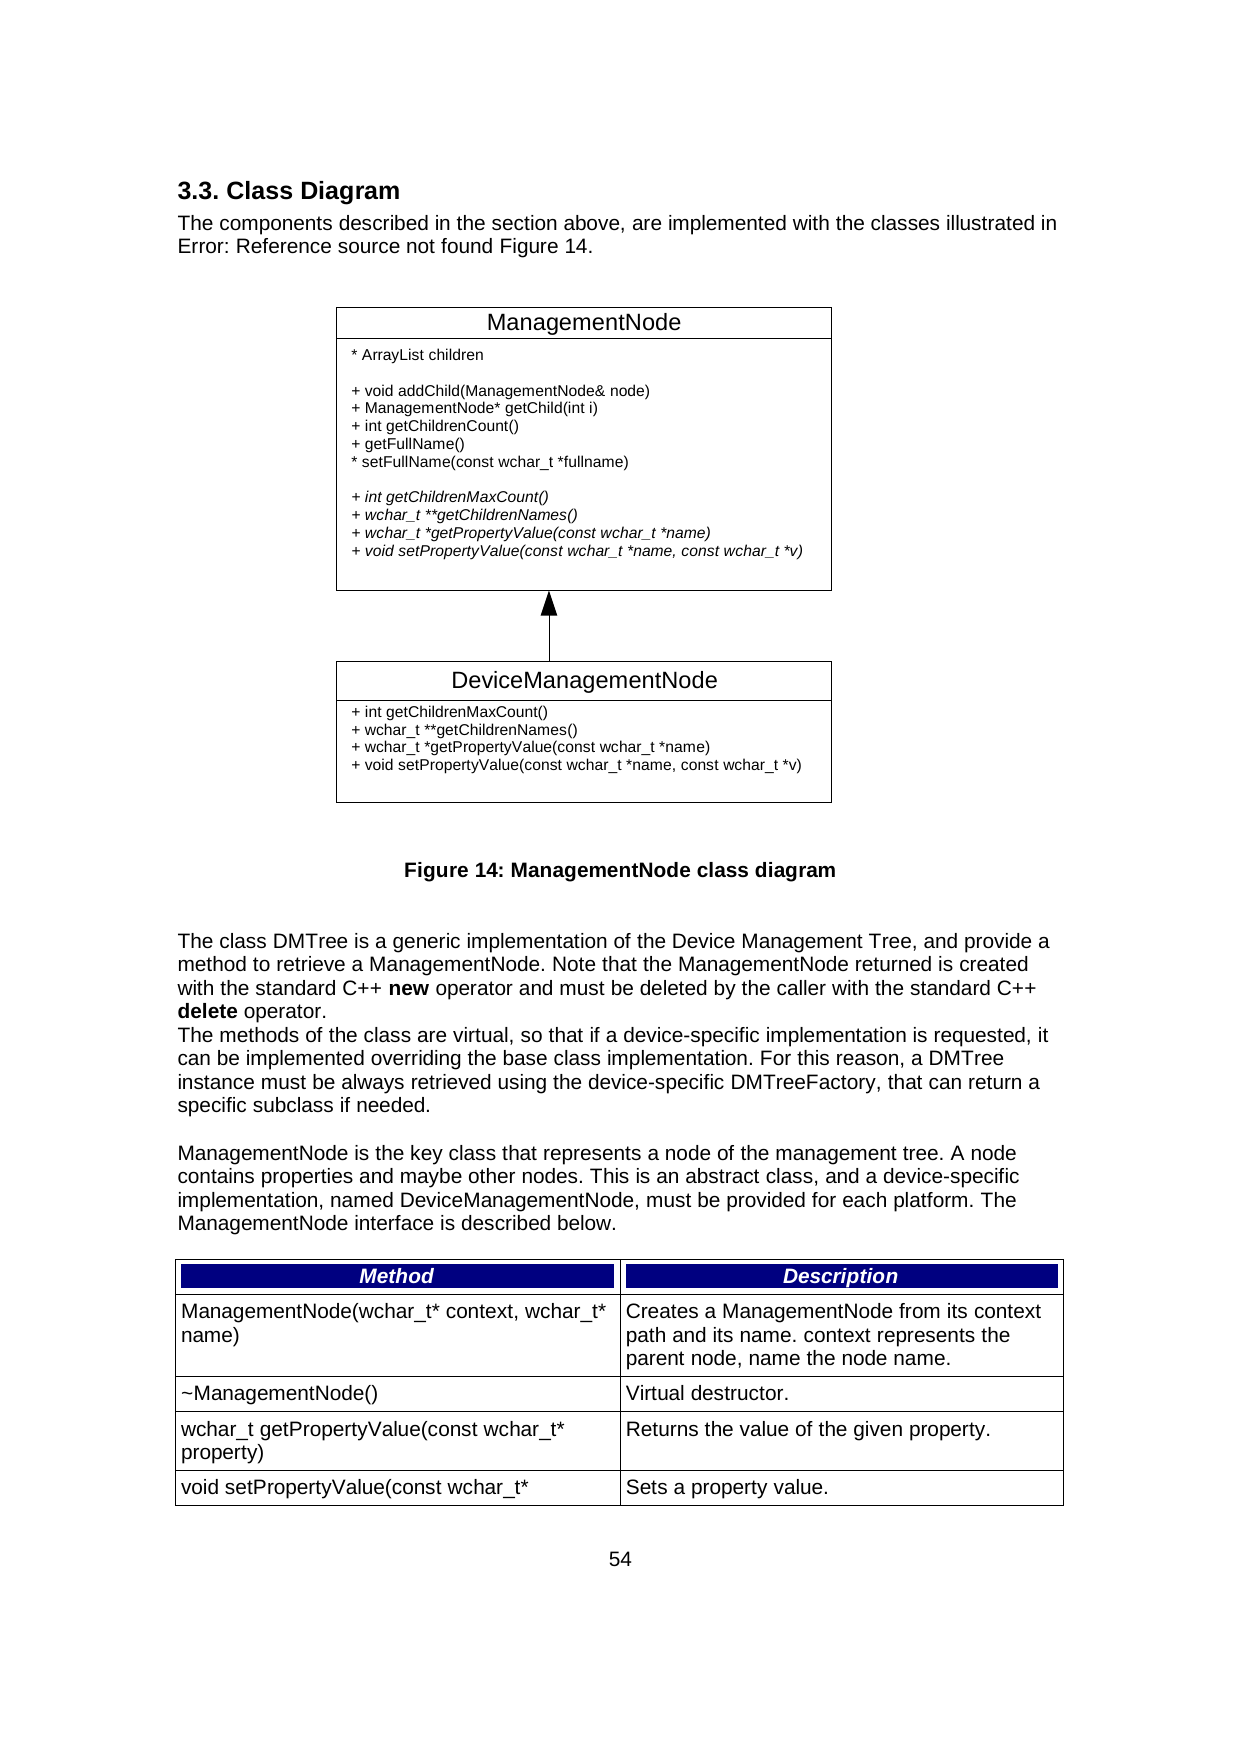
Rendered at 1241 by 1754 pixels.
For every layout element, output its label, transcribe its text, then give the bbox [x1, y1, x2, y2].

table_cell void setPropertyValue(const wchar_t* [176, 1471, 620, 1505]
text ManagementNode is the key class that represents a node of the management tree. A node contains properties and maybe other nodes. This is an abstract class, and a device-specific implementation, named DeviceManagementNode, must be provided for each platform. The ManagementNode interface is described below. [177, 1141, 1063, 1235]
table_cell Sets a property value. [621, 1471, 1063, 1505]
text The methods of the class are virtual, so that if a device-specific implementation is requested, it can be implemented overriding the base class implementation. For this reason, a DMTree instance must be always retrieved using the device-specific DMTreeFactory, that can return a specific subclass if needed. [177, 1023, 1063, 1117]
table_header Description [621, 1260, 1063, 1294]
text The components described in the section above, are implemented with the classes illustrated in Figure 14. [177, 211, 1063, 258]
table_header Method [176, 1260, 620, 1294]
table_cell ~ManagementNode() [176, 1377, 620, 1411]
table_cell Creates a ManagementNode from its context path and its name. context represents the parent node, name the node name. [621, 1295, 1063, 1376]
subtitle Class Diagram [177, 177, 1063, 205]
table_cell Virtual destructor. [621, 1377, 1063, 1411]
table_cell Returns the value of the given property. [621, 1412, 1063, 1470]
table_cell ManagementNode(wchar_t* context, wchar_t* name) [176, 1295, 620, 1376]
text Figure 14: ManagementNode class diagram [297, 326, 944, 882]
table_cell wchar_t getPropertyValue(const wchar_t* property) [176, 1412, 620, 1470]
text The class DMTree is a generic implementation of the Device Management Tree, and provide a method to retrieve a ManagementNode. Note that the ManagementNode returned is created with the standard C++ new operator and must be deleted by the caller with the standard C++ delete operator. [177, 929, 1063, 1023]
